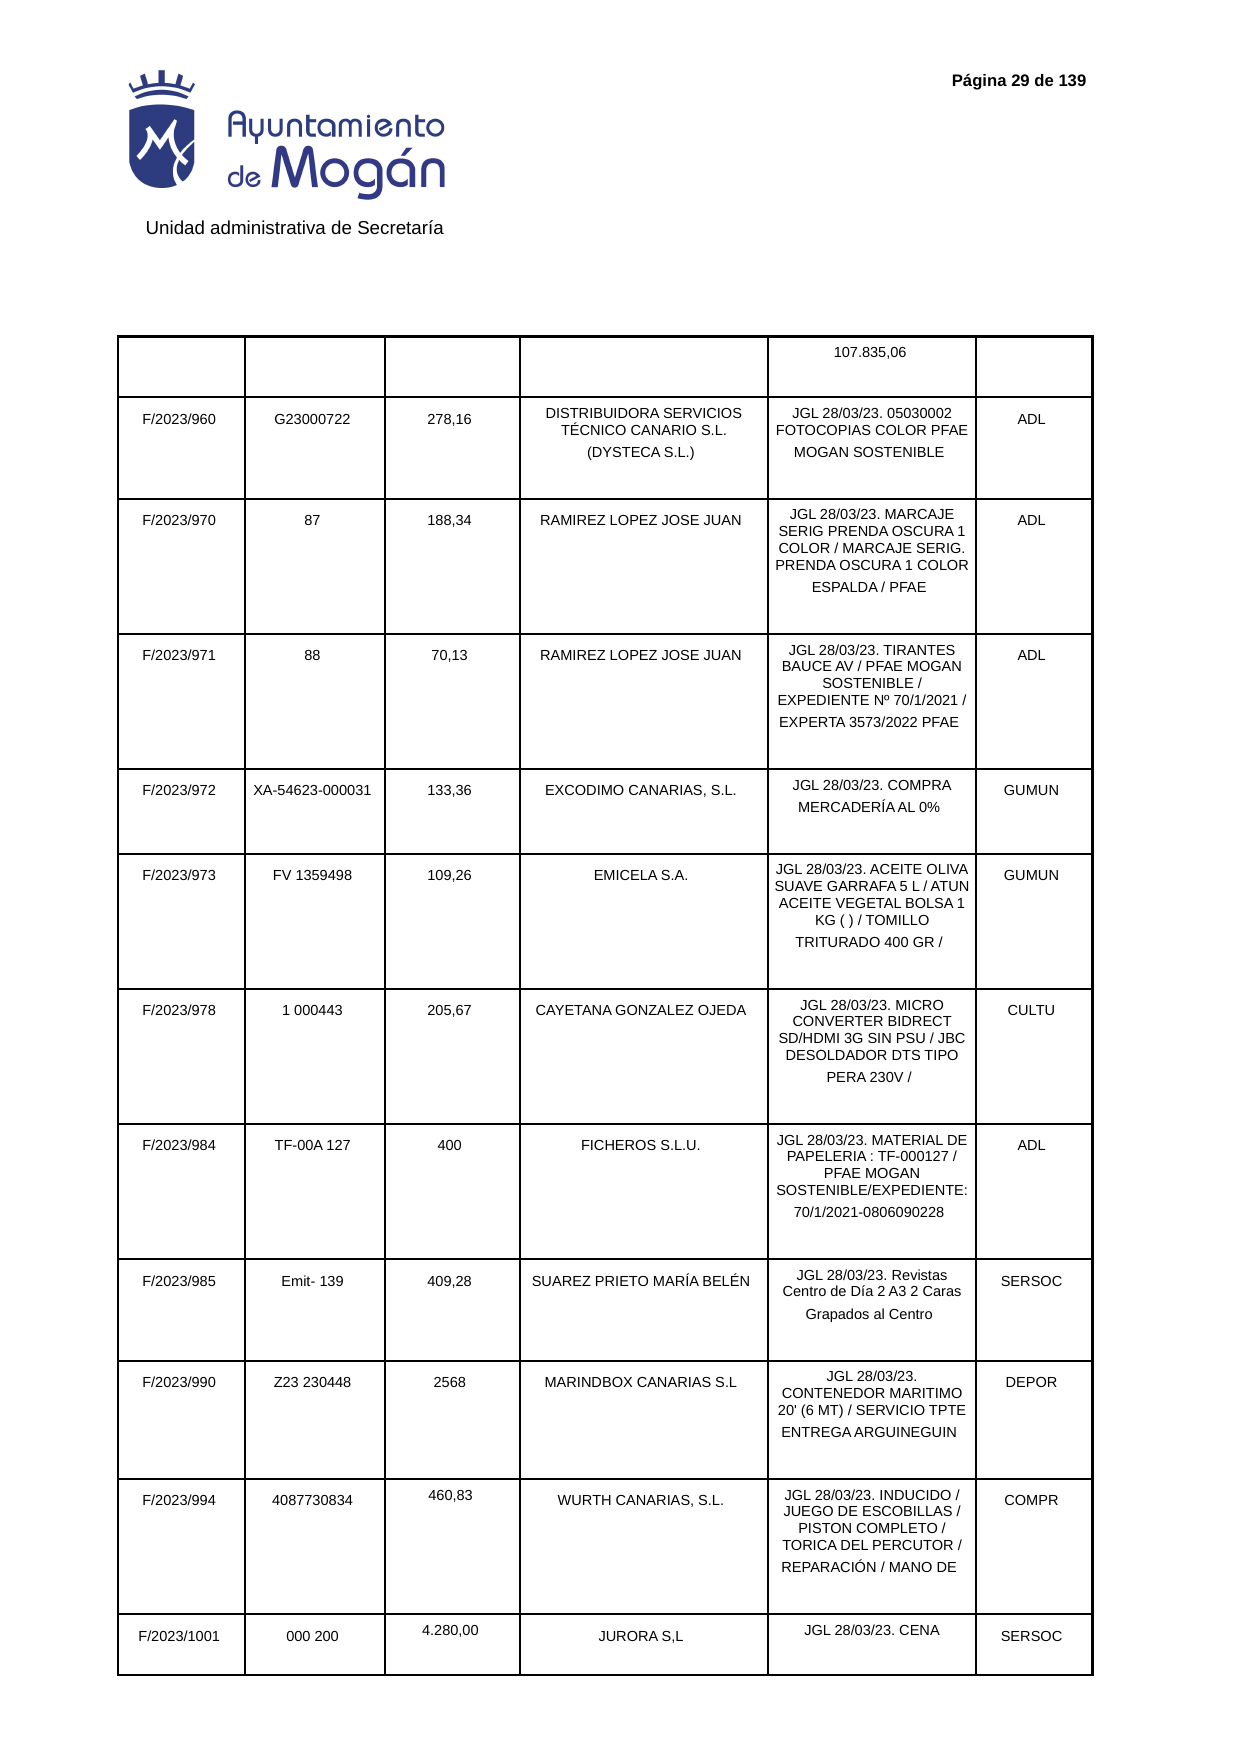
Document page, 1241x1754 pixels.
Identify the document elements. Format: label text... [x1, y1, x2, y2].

table_cell 87 [246, 500, 384, 633]
table_cell ADL [977, 635, 1091, 768]
table_cell SERSOC [977, 1615, 1091, 1674]
table_cell EMICELA S.A. [521, 855, 767, 988]
table_cell EXCODIMO CANARIAS, S.L. [521, 770, 767, 853]
table_cell JGL 28/03/23. MICRO CONVERTER BIDRECT SD/HDMI 3G SIN PSU / JBC DESOLDADOR DTS TIPO PERA 230V / [769, 990, 975, 1123]
table_cell TF-00A 127 [246, 1125, 384, 1258]
table_cell 000 200 [246, 1615, 384, 1674]
table_cell JGL 28/03/23. CONTENEDOR MARITIMO 20' (6 MT) / SERVICIO TPTE ENTREGA ARGUINEGUIN [769, 1362, 975, 1478]
table_cell SUAREZ PRIETO MARÍA BELÉN [521, 1260, 767, 1359]
table_cell DEPOR [977, 1362, 1091, 1478]
table_cell 460,83 [386, 1480, 519, 1613]
table_cell [246, 338, 384, 396]
table_cell 409,28 [386, 1260, 519, 1359]
table_cell JGL 28/03/23. MARCAJE SERIG PRENDA OSCURA 1 COLOR / MARCAJE SERIG. PRENDA OSCURA 1 COLOR ESPALDA / PFAE [769, 500, 975, 633]
table_cell 4087730834 [246, 1480, 384, 1613]
table_cell 400 [386, 1125, 519, 1258]
table_cell CAYETANA GONZALEZ OJEDA [521, 990, 767, 1123]
table_cell 1 000443 [246, 990, 384, 1123]
table_cell SERSOC [977, 1260, 1091, 1359]
table_cell F/2023/990 [119, 1362, 244, 1478]
table_cell F/2023/972 [119, 770, 244, 853]
table_cell 107.835,06 [769, 338, 975, 396]
table_cell CULTU [977, 990, 1091, 1123]
table_cell FICHEROS S.L.U. [521, 1125, 767, 1258]
table_cell 133,36 [386, 770, 519, 853]
table_cell 109,26 [386, 855, 519, 988]
table_cell 205,67 [386, 990, 519, 1123]
table_cell F/2023/984 [119, 1125, 244, 1258]
table_cell MARINDBOX CANARIAS S.L [521, 1362, 767, 1478]
table_cell 188,34 [386, 500, 519, 633]
table_cell XA-54623-000031 [246, 770, 384, 853]
table_cell 2568 [386, 1362, 519, 1478]
table_cell Z23 230448 [246, 1362, 384, 1478]
table_cell F/2023/1001 [119, 1615, 244, 1674]
table_cell JGL 28/03/23. Revistas Centro de Día 2 A3 2 Caras Grapados al Centro [769, 1260, 975, 1359]
table_cell 278,16 [386, 398, 519, 498]
table_cell G23000722 [246, 398, 384, 498]
table_cell F/2023/971 [119, 635, 244, 768]
table_cell JGL 28/03/23. COMPRA MERCADERÍA AL 0% [769, 770, 975, 853]
table_cell JGL 28/03/23. MATERIAL DE PAPELERIA : TF-000127 / PFAE MOGAN SOSTENIBLE/EXPEDIENTE:70/1/2021-0806090228 [769, 1125, 975, 1258]
table_cell ADL [977, 398, 1091, 498]
table_cell GUMUN [977, 770, 1091, 853]
table_cell DISTRIBUIDORA SERVICIOS TÉCNICO CANARIO S.L. (DYSTECA S.L.) [521, 398, 767, 498]
table_cell F/2023/960 [119, 398, 244, 498]
picture [128, 70, 445, 206]
table_cell ADL [977, 1125, 1091, 1258]
table_cell ADL [977, 500, 1091, 633]
table_cell JURORA S,L [521, 1615, 767, 1674]
table_cell [521, 338, 767, 396]
table_cell [977, 338, 1091, 396]
table_cell RAMIREZ LOPEZ JOSE JUAN [521, 635, 767, 768]
table_cell 88 [246, 635, 384, 768]
table_cell JGL 28/03/23. CENA [769, 1615, 975, 1674]
table_cell F/2023/973 [119, 855, 244, 988]
table_cell F/2023/985 [119, 1260, 244, 1359]
table_cell 4.280,00 [386, 1615, 519, 1674]
table_cell JGL 28/03/23. 05030002 FOTOCOPIAS COLOR PFAE MOGAN SOSTENIBLE [769, 398, 975, 498]
table_cell RAMIREZ LOPEZ JOSE JUAN [521, 500, 767, 633]
table_cell GUMUN [977, 855, 1091, 988]
table_cell 70,13 [386, 635, 519, 768]
table_cell F/2023/994 [119, 1480, 244, 1613]
table_cell JGL 28/03/23. INDUCIDO / JUEGO DE ESCOBILLAS / PISTON COMPLETO / TORICA DEL PERCUTOR / REPARACIÓN / MANO DE [769, 1480, 975, 1613]
table_cell F/2023/978 [119, 990, 244, 1123]
table_cell Emit- 139 [246, 1260, 384, 1359]
table_cell [119, 338, 244, 396]
table_cell F/2023/970 [119, 500, 244, 633]
table_cell JGL 28/03/23. TIRANTES BAUCE AV / PFAE MOGAN SOSTENIBLE / EXPEDIENTE Nº 70/1/2021 / EXPERTA 3573/2022 PFAE [769, 635, 975, 768]
table_cell WURTH CANARIAS, S.L. [521, 1480, 767, 1613]
table_cell JGL 28/03/23. ACEITE OLIVA SUAVE GARRAFA 5 L / ATUN ACEITE VEGETAL BOLSA 1 KG ( ) / TOMILLO TRITURADO 400 GR / [769, 855, 975, 988]
table_cell [386, 338, 519, 396]
table_cell FV 1359498 [246, 855, 384, 988]
table_cell COMPR [977, 1480, 1091, 1613]
